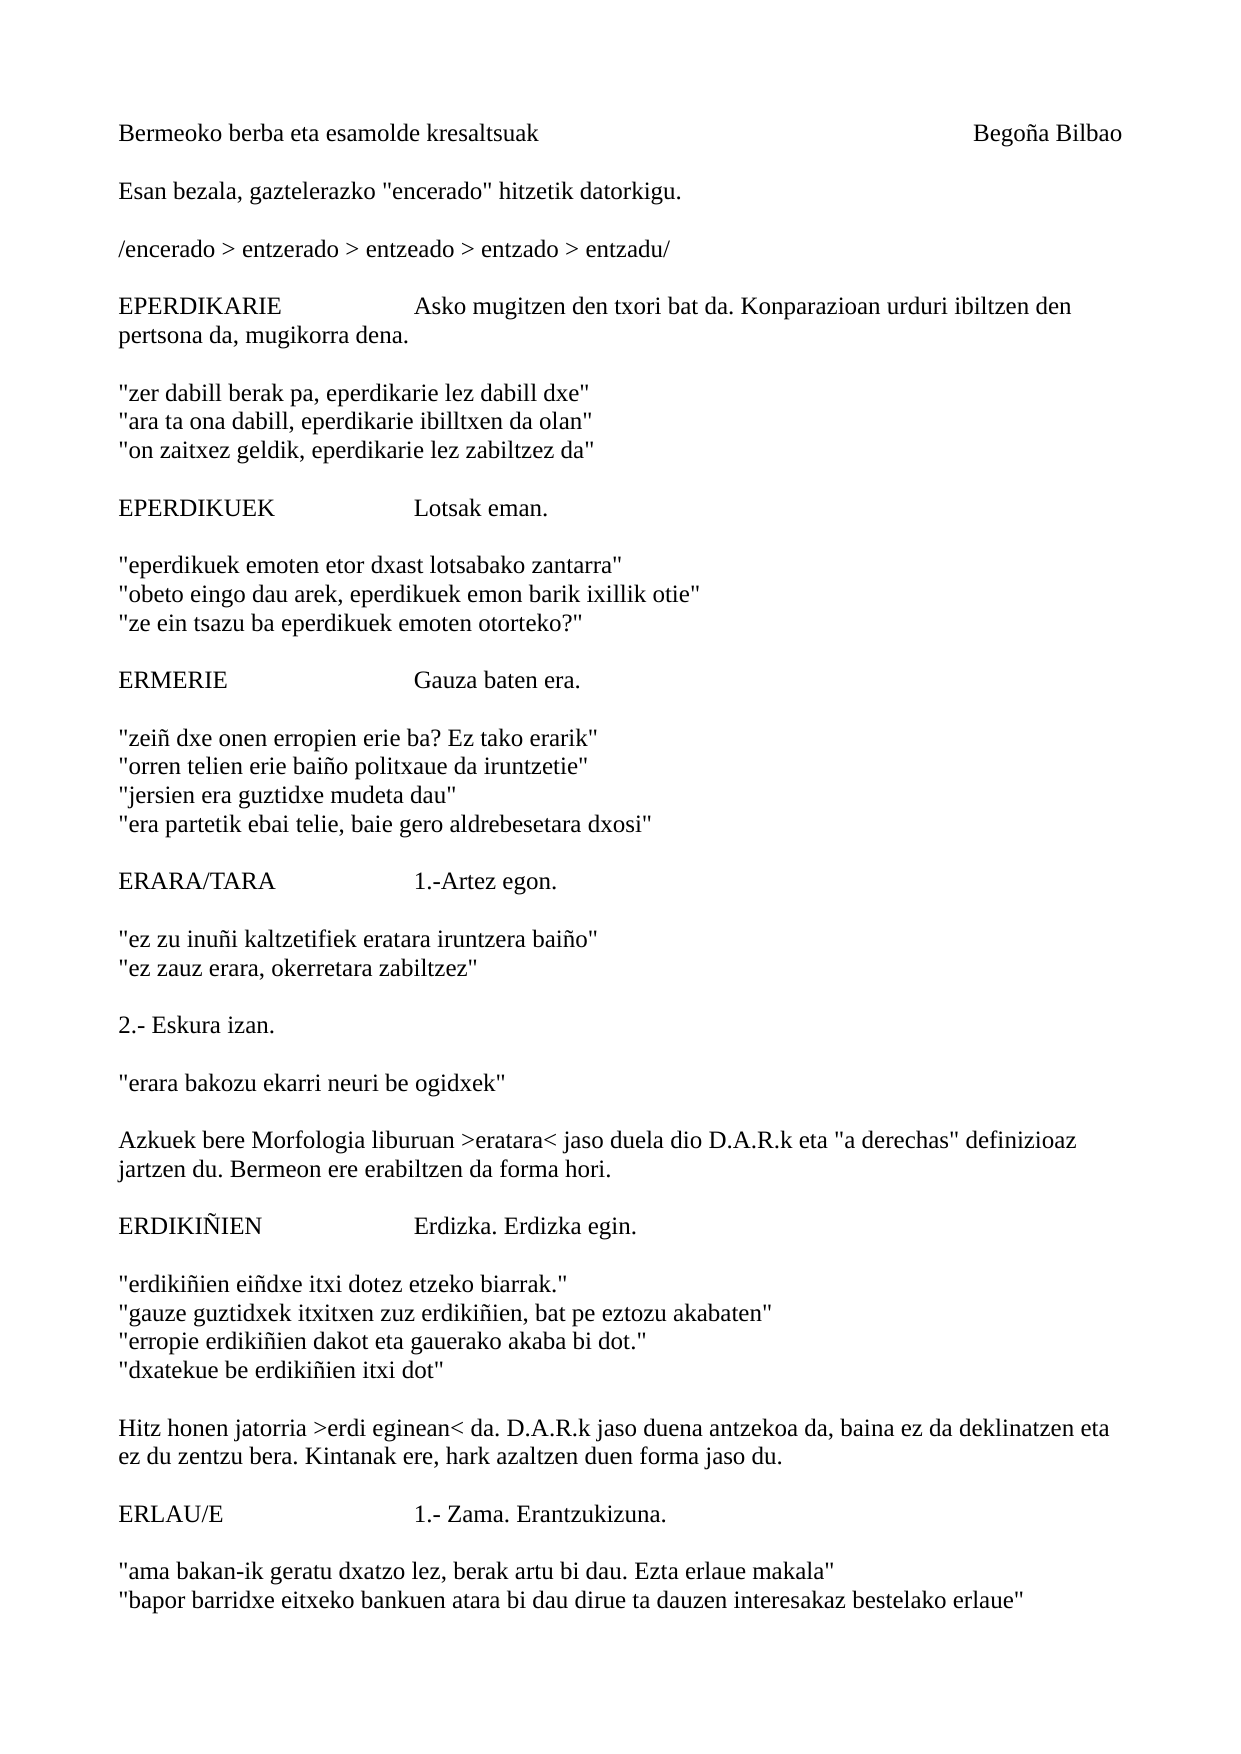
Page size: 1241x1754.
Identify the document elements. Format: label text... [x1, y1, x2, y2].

text EPERDIKUEK Lotsak eman. [118, 493, 1122, 521]
text "ez zu inuñi kaltzetifiek eratara iruntzera baiño" [118, 924, 1122, 953]
text 2.- Eskura izan. [118, 1010, 1122, 1039]
text "bapor barridxe eitxeko bankuen atara bi dau dirue ta dauzen interesakaz bestelako erlaue" [118, 1585, 1122, 1614]
text "erdikiñien eiñdxe itxi dotez etzeko biarrak." [118, 1269, 1122, 1298]
text "zer dabill berak pa, eperdikarie lez dabill dxe" [118, 378, 1122, 406]
text EPERDIKARIE Asko mugitzen den txori bat da. Konparazioan urduri ibiltzen den pertsona da, mugikorra dena. [118, 291, 1122, 349]
text "erropie erdikiñien dakot eta gauerako akaba bi dot." [118, 1326, 1122, 1355]
text "jersien era guztidxe mudeta dau" [118, 780, 1122, 809]
text "gauze guztidxek itxitxen zuz erdikiñien, bat pe eztozu akabaten" [118, 1298, 1122, 1326]
text "zeiñ dxe onen erropien erie ba? Ez tako erarik" [118, 723, 1122, 751]
text ERLAU/E 1.- Zama. Erantzukizuna. [118, 1499, 1122, 1528]
text "on zaitxez geldik, eperdikarie lez zabiltzez da" [118, 435, 1122, 464]
text Azkuek bere Morfologia liburuan >eratara< jaso duela dio D.A.R.k eta "a derechas" definizioaz jartzen du. Bermeon ere erabiltzen da forma hori. [118, 1125, 1122, 1183]
text "era partetik ebai telie, baie gero aldrebesetara dxosi" [118, 809, 1122, 838]
text "erara bakozu ekarri neuri be ogidxek" [118, 1068, 1122, 1096]
text "ama bakan-ik geratu dxatzo lez, berak artu bi dau. Ezta erlaue makala" [118, 1556, 1122, 1585]
text "orren telien erie baiño politxaue da iruntzetie" [118, 751, 1122, 780]
text ERARA/TARA 1.-Artez egon. [118, 866, 1122, 895]
text "ara ta ona dabill, eperdikarie ibilltxen da olan" [118, 406, 1122, 435]
text "ez zauz erara, okerretara zabiltzez" [118, 953, 1122, 981]
text ERDIKIÑIEN Erdizka. Erdizka egin. [118, 1211, 1122, 1240]
text Hitz honen jatorria >erdi eginean< da. D.A.R.k jaso duena antzekoa da, baina ez da deklinatzen eta ez du zentzu bera. Kintanak ere, hark azaltzen duen forma jaso du. [118, 1413, 1122, 1470]
text "eperdikuek emoten etor dxast lotsabako zantarra" [118, 550, 1122, 579]
text "obeto eingo dau arek, eperdikuek emon barik ixillik otie" [118, 579, 1122, 608]
text Esan bezala, gaztelerazko "encerado" hitzetik datorkigu. [118, 176, 1122, 205]
text "ze ein tsazu ba eperdikuek emoten otorteko?" [118, 608, 1122, 636]
text "dxatekue be erdikiñien itxi dot" [118, 1355, 1122, 1384]
text /encerado > entzerado > entzeado > entzado > entzadu/ [118, 234, 1122, 263]
text ERMERIE Gauza baten era. [118, 665, 1122, 694]
